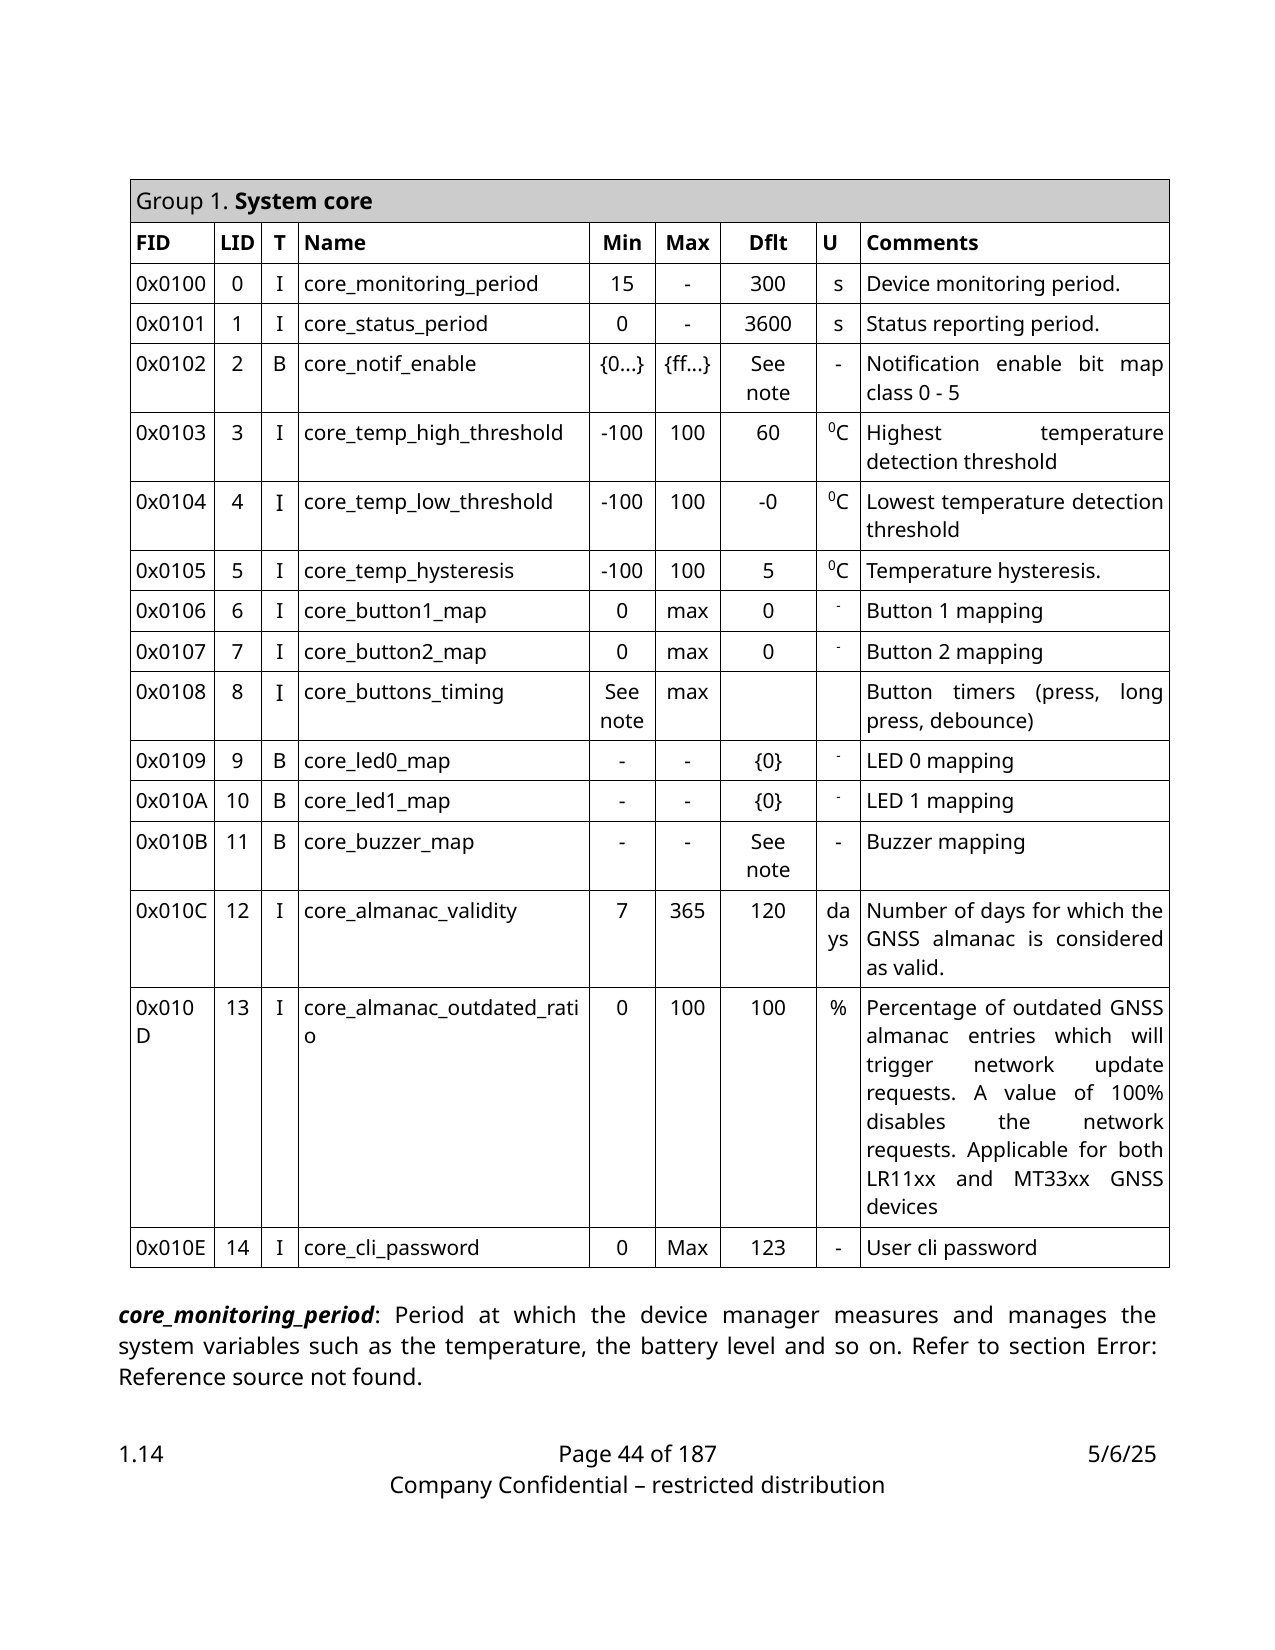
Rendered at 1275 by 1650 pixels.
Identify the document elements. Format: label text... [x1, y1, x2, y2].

table_cell % [817, 988, 860, 1226]
table_cell 7 [590, 891, 655, 987]
table_cell - [817, 822, 860, 889]
table_cell - [656, 781, 720, 821]
table_cell Max [656, 223, 720, 262]
table_cell Lowest temperature detection threshold [861, 482, 1169, 550]
table_cell core_almanac_validity [299, 891, 589, 987]
table_cell LID [215, 223, 261, 262]
table_cell 0 [721, 632, 816, 671]
table_cell 5 [721, 551, 816, 590]
table_cell B [262, 344, 298, 412]
table_cell {0} [721, 741, 816, 780]
table_cell Percentage of outdated GNSS almanac entries which will trigger network update requests. A value of 100% disables the network requests. Applicable for both LR11xx and MT33xx GNSS devices [861, 988, 1169, 1226]
table_cell {ff...} [656, 344, 720, 412]
table_cell core_button1_map [299, 591, 589, 631]
table_cell Max [656, 1228, 720, 1267]
text core_monitoring_period: Period at which the device manager measures and manages the system variables such as the temperature, the battery level and so on. Refer to section Error: Reference source not found. [118, 1298, 1157, 1392]
table_cell 0x0102 [131, 344, 214, 412]
table_cell 15 [590, 264, 655, 303]
table_cell 365 [656, 891, 720, 987]
table_cell I [262, 988, 298, 1226]
table_cell 0x0107 [131, 632, 214, 671]
table_header Group 1. System core [131, 180, 1169, 222]
table_cell 0x0104 [131, 482, 214, 550]
table_cell core_buttons_timing [299, 672, 589, 740]
table_cell Button 2 mapping [861, 632, 1169, 671]
table_cell - [656, 264, 720, 303]
table_cell 100 [656, 988, 720, 1226]
table_cell I [262, 413, 298, 481]
table_cell s [817, 264, 860, 303]
table_cell I [262, 591, 298, 631]
table_cell LED 1 mapping [861, 781, 1169, 821]
table_cell - [590, 822, 655, 889]
table_cell 9 [215, 741, 261, 780]
table_cell B [262, 741, 298, 780]
table_cell [817, 672, 860, 740]
table_cell 60 [721, 413, 816, 481]
table_cell core_buzzer_map [299, 822, 589, 889]
table_cell 0 [590, 1228, 655, 1267]
table_cell 123 [721, 1228, 816, 1267]
table_cell core_button2_map [299, 632, 589, 671]
table_cell 100 [656, 551, 720, 590]
table_cell Notification enable bit map class 0 - 5 [861, 344, 1169, 412]
table_cell 14 [215, 1228, 261, 1267]
table_cell - [817, 741, 860, 780]
table_cell 0 [590, 304, 655, 343]
table_cell - [590, 741, 655, 780]
table_cell Button 1 mapping [861, 591, 1169, 631]
table_cell 0 [590, 591, 655, 631]
table_cell {0...} [590, 344, 655, 412]
table_cell 0x0108 [131, 672, 214, 740]
table_cell -0 [721, 482, 816, 550]
table_cell 120 [721, 891, 816, 987]
table_cell - [656, 822, 720, 889]
table_cell 0C [817, 551, 860, 590]
table_cell 0x0100 [131, 264, 214, 303]
table_cell See note [721, 822, 816, 889]
table_cell B [262, 781, 298, 821]
table_cell 100 [656, 413, 720, 481]
table_cell I [262, 891, 298, 987]
table_cell 100 [721, 988, 816, 1226]
table_cell 0x0109 [131, 741, 214, 780]
table_cell 0 [590, 632, 655, 671]
table_cell - [817, 1228, 860, 1267]
table_cell Status reporting period. [861, 304, 1169, 343]
table_cell 7 [215, 632, 261, 671]
table_cell 0 [590, 988, 655, 1226]
table_cell core_temp_hysteresis [299, 551, 589, 590]
table_cell 11 [215, 822, 261, 889]
table_cell max [656, 672, 720, 740]
table_cell 0x010E [131, 1228, 214, 1267]
table_cell 0x010D [131, 988, 214, 1226]
table_cell -100 [590, 413, 655, 481]
table_cell 0x010A [131, 781, 214, 821]
table_cell core_led1_map [299, 781, 589, 821]
table_cell core_almanac_outdated_ratio [299, 988, 589, 1226]
table_cell Comments [861, 223, 1169, 262]
table_cell 0C [817, 413, 860, 481]
table_cell I [262, 1228, 298, 1267]
table_cell Number of days for which the GNSS almanac is considered as valid. [861, 891, 1169, 987]
table_cell 0x010B [131, 822, 214, 889]
table_cell 0 [215, 264, 261, 303]
table_cell 0x0105 [131, 551, 214, 590]
table_cell 2 [215, 344, 261, 412]
table_cell Device monitoring period. [861, 264, 1169, 303]
table_cell 0C [817, 482, 860, 550]
table_cell 3600 [721, 304, 816, 343]
table_cell core_notif_enable [299, 344, 589, 412]
table_cell See note [590, 672, 655, 740]
table_cell - [656, 741, 720, 780]
table_cell T [262, 223, 298, 262]
table_cell 100 [656, 482, 720, 550]
table_cell 0x0106 [131, 591, 214, 631]
table_cell Min [590, 223, 655, 262]
table_cell 0x0101 [131, 304, 214, 343]
table_cell - [817, 781, 860, 821]
table_cell Temperature hysteresis. [861, 551, 1169, 590]
table_cell -100 [590, 482, 655, 550]
table_cell core_status_period [299, 304, 589, 343]
table_cell Button timers (press, long press, debounce) [861, 672, 1169, 740]
table_cell 8 [215, 672, 261, 740]
table_cell U [817, 223, 860, 262]
table_cell 0x0103 [131, 413, 214, 481]
table_cell Buzzer mapping [861, 822, 1169, 889]
table_cell - [817, 591, 860, 631]
table_cell - [817, 632, 860, 671]
table_cell I [262, 551, 298, 590]
table_cell Highest temperature detection threshold [861, 413, 1169, 481]
table_cell core_temp_low_threshold [299, 482, 589, 550]
table_cell I [262, 672, 298, 740]
table_cell core_temp_high_threshold [299, 413, 589, 481]
table_cell 13 [215, 988, 261, 1226]
table_cell 10 [215, 781, 261, 821]
table_cell - [656, 304, 720, 343]
table_cell - [817, 344, 860, 412]
table_cell [721, 672, 816, 740]
table_cell 12 [215, 891, 261, 987]
table_cell 5 [215, 551, 261, 590]
table_cell {0} [721, 781, 816, 821]
table_cell Name [299, 223, 589, 262]
table_cell I [262, 304, 298, 343]
table_cell -100 [590, 551, 655, 590]
table_cell days [817, 891, 860, 987]
table_cell 0x010C [131, 891, 214, 987]
table_cell See note [721, 344, 816, 412]
table_cell max [656, 632, 720, 671]
table_cell 6 [215, 591, 261, 631]
table_cell Dflt [721, 223, 816, 262]
table_cell core_led0_map [299, 741, 589, 780]
table_cell 1 [215, 304, 261, 343]
table_cell core_monitoring_period [299, 264, 589, 303]
table_cell s [817, 304, 860, 343]
table_cell I [262, 264, 298, 303]
table_cell User cli password [861, 1228, 1169, 1267]
table_cell max [656, 591, 720, 631]
table_cell B [262, 822, 298, 889]
table_cell LED 0 mapping [861, 741, 1169, 780]
table_cell 0 [721, 591, 816, 631]
table_cell 4 [215, 482, 261, 550]
table_cell - [590, 781, 655, 821]
table_cell 300 [721, 264, 816, 303]
table_cell I [262, 632, 298, 671]
table_cell I [262, 482, 298, 550]
table_cell FID [131, 223, 214, 262]
table_cell core_cli_password [299, 1228, 589, 1267]
table_cell 3 [215, 413, 261, 481]
